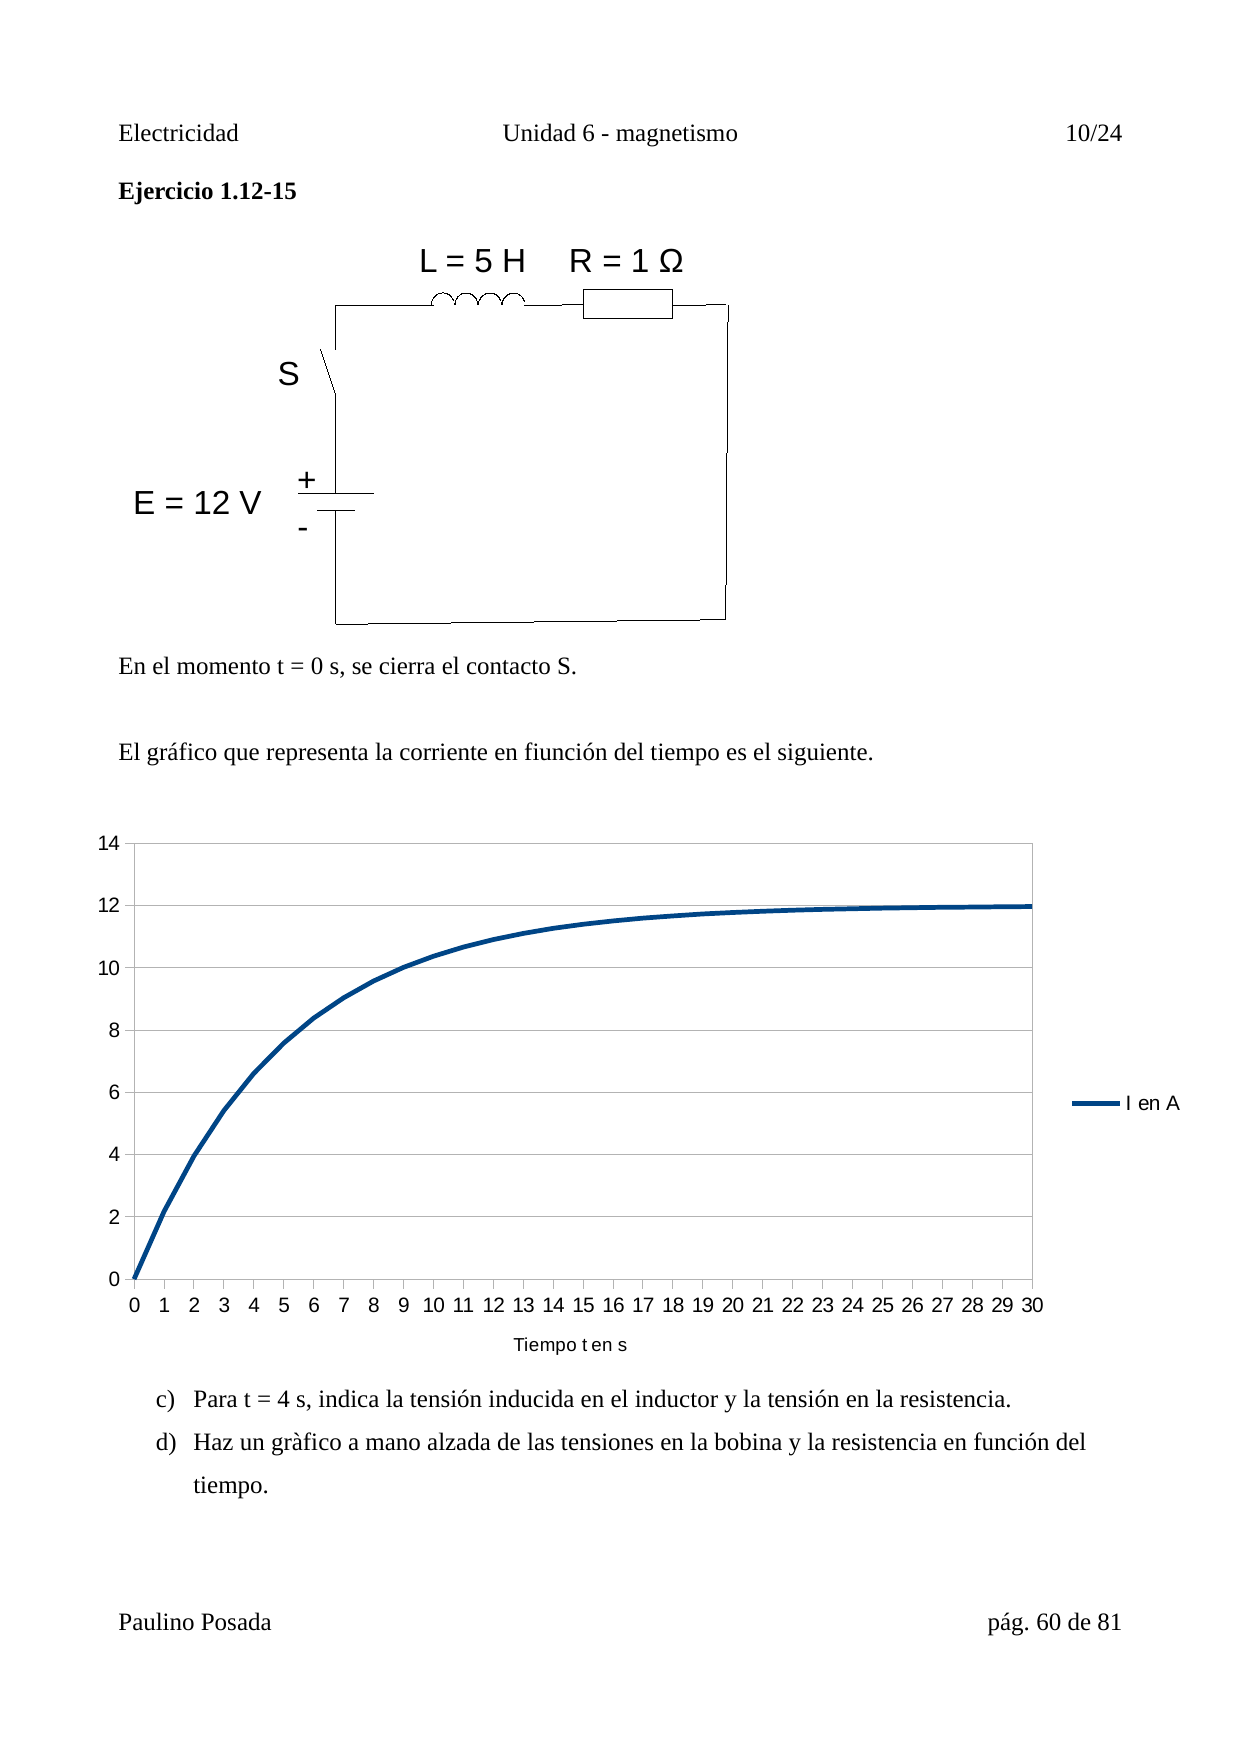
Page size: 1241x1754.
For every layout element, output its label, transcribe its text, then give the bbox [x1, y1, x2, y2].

text Ejercicio 1.12-15 [118, 176, 1122, 205]
text En el momento t = 0 s, se cierra el contacto S. [118, 651, 1122, 679]
list Haz un gràfico a mano alzada de las tensiones en la bobina y la resistencia en función del tiempo. [156, 1427, 1122, 1499]
list Para t = 4 s, indica la tensión inducida en el inductor y la tensión en la resistencia. [156, 1387, 1122, 1413]
text El gráfico que representa la corriente en fiunción del tiempo es el siguiente. [118, 737, 1122, 766]
